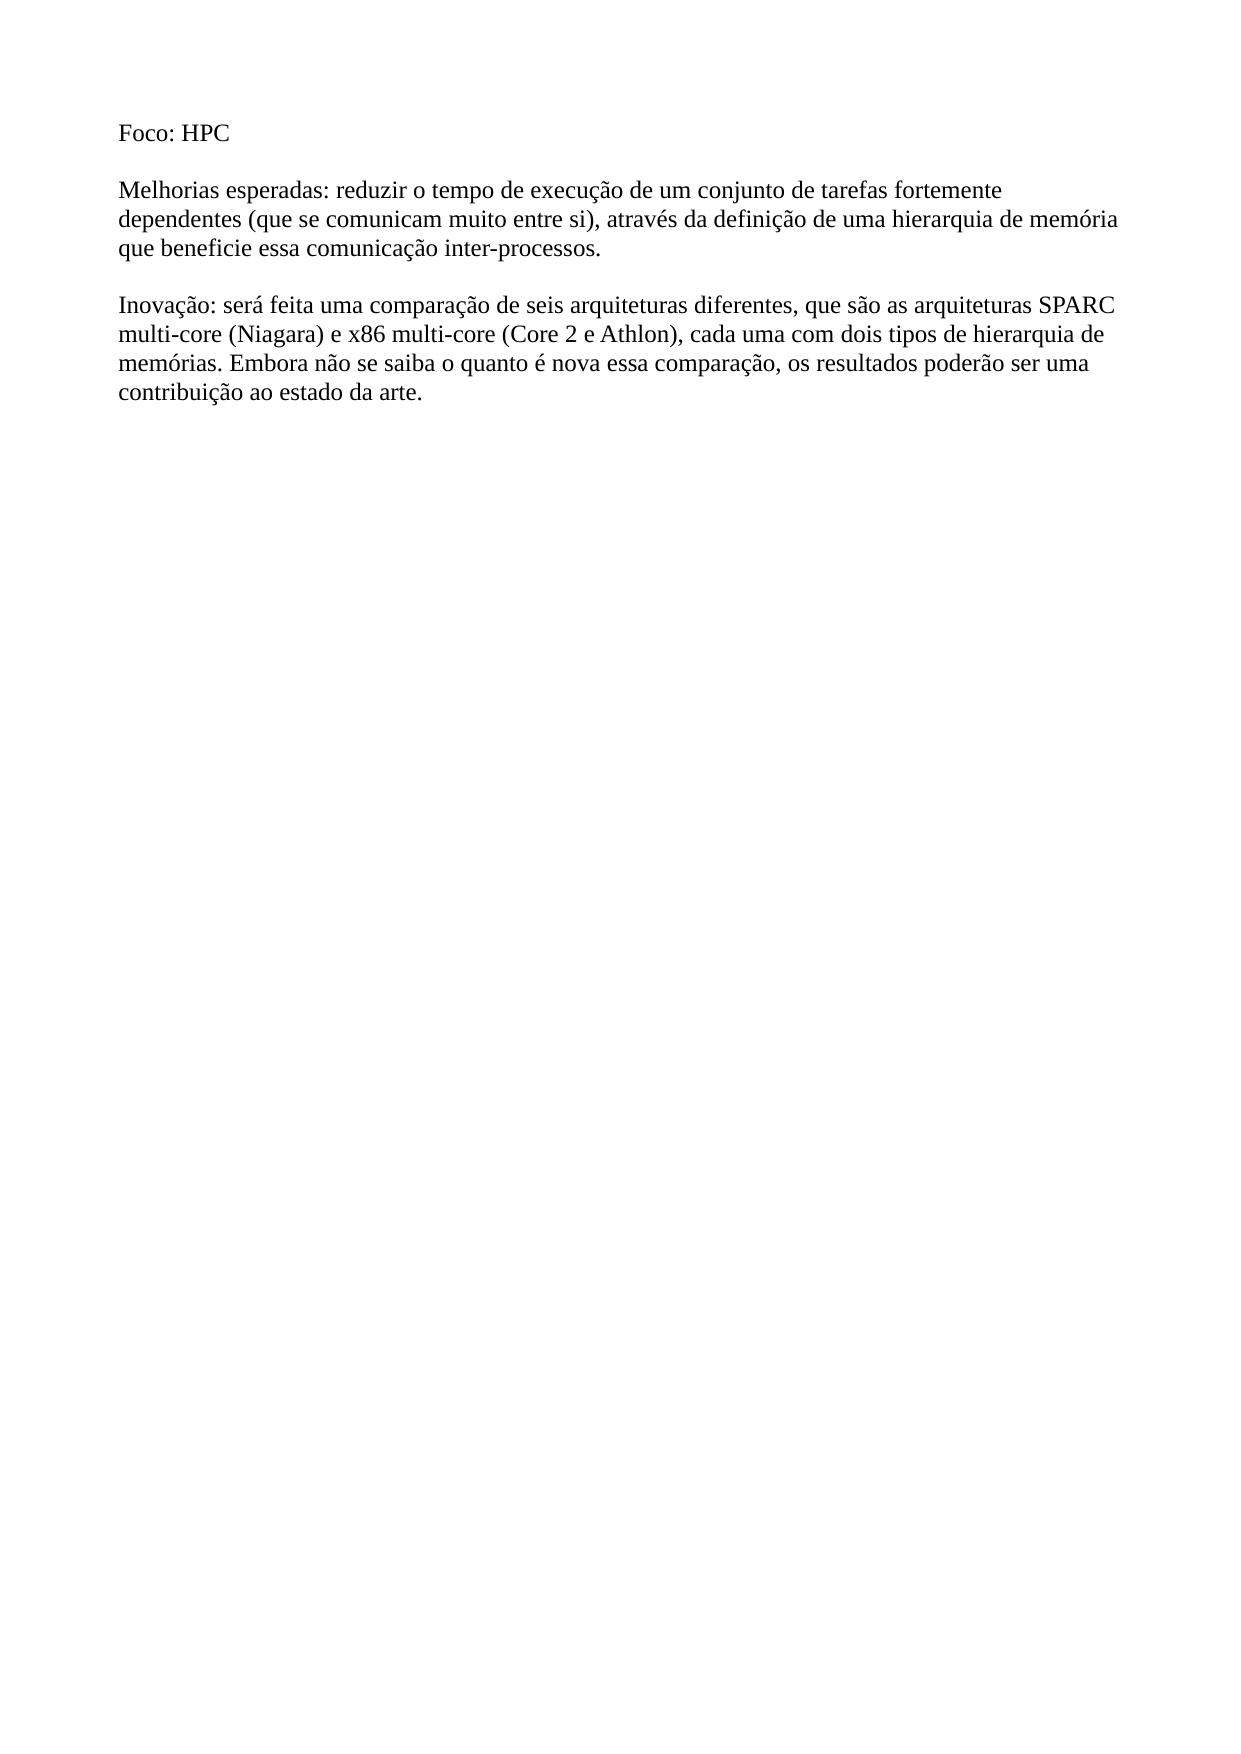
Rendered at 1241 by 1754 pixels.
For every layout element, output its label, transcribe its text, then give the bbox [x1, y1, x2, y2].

text Inovação: será feita uma comparação de seis arquiteturas diferentes, que são as arquiteturas SPARC multi-core (Niagara) e x86 multi-core (Core 2 e Athlon), cada uma com dois tipos de hierarquia de memórias. Embora não se saiba o quanto é nova essa comparação, os resultados poderão ser uma contribuição ao estado da arte. [118, 291, 1122, 406]
text Melhorias esperadas: reduzir o tempo de execução de um conjunto de tarefas fortemente dependentes (que se comunicam muito entre si), através da definição de uma hierarquia de memória que beneficie essa comunicação inter-processos. [118, 176, 1122, 262]
text Foco: HPC [118, 118, 1122, 147]
